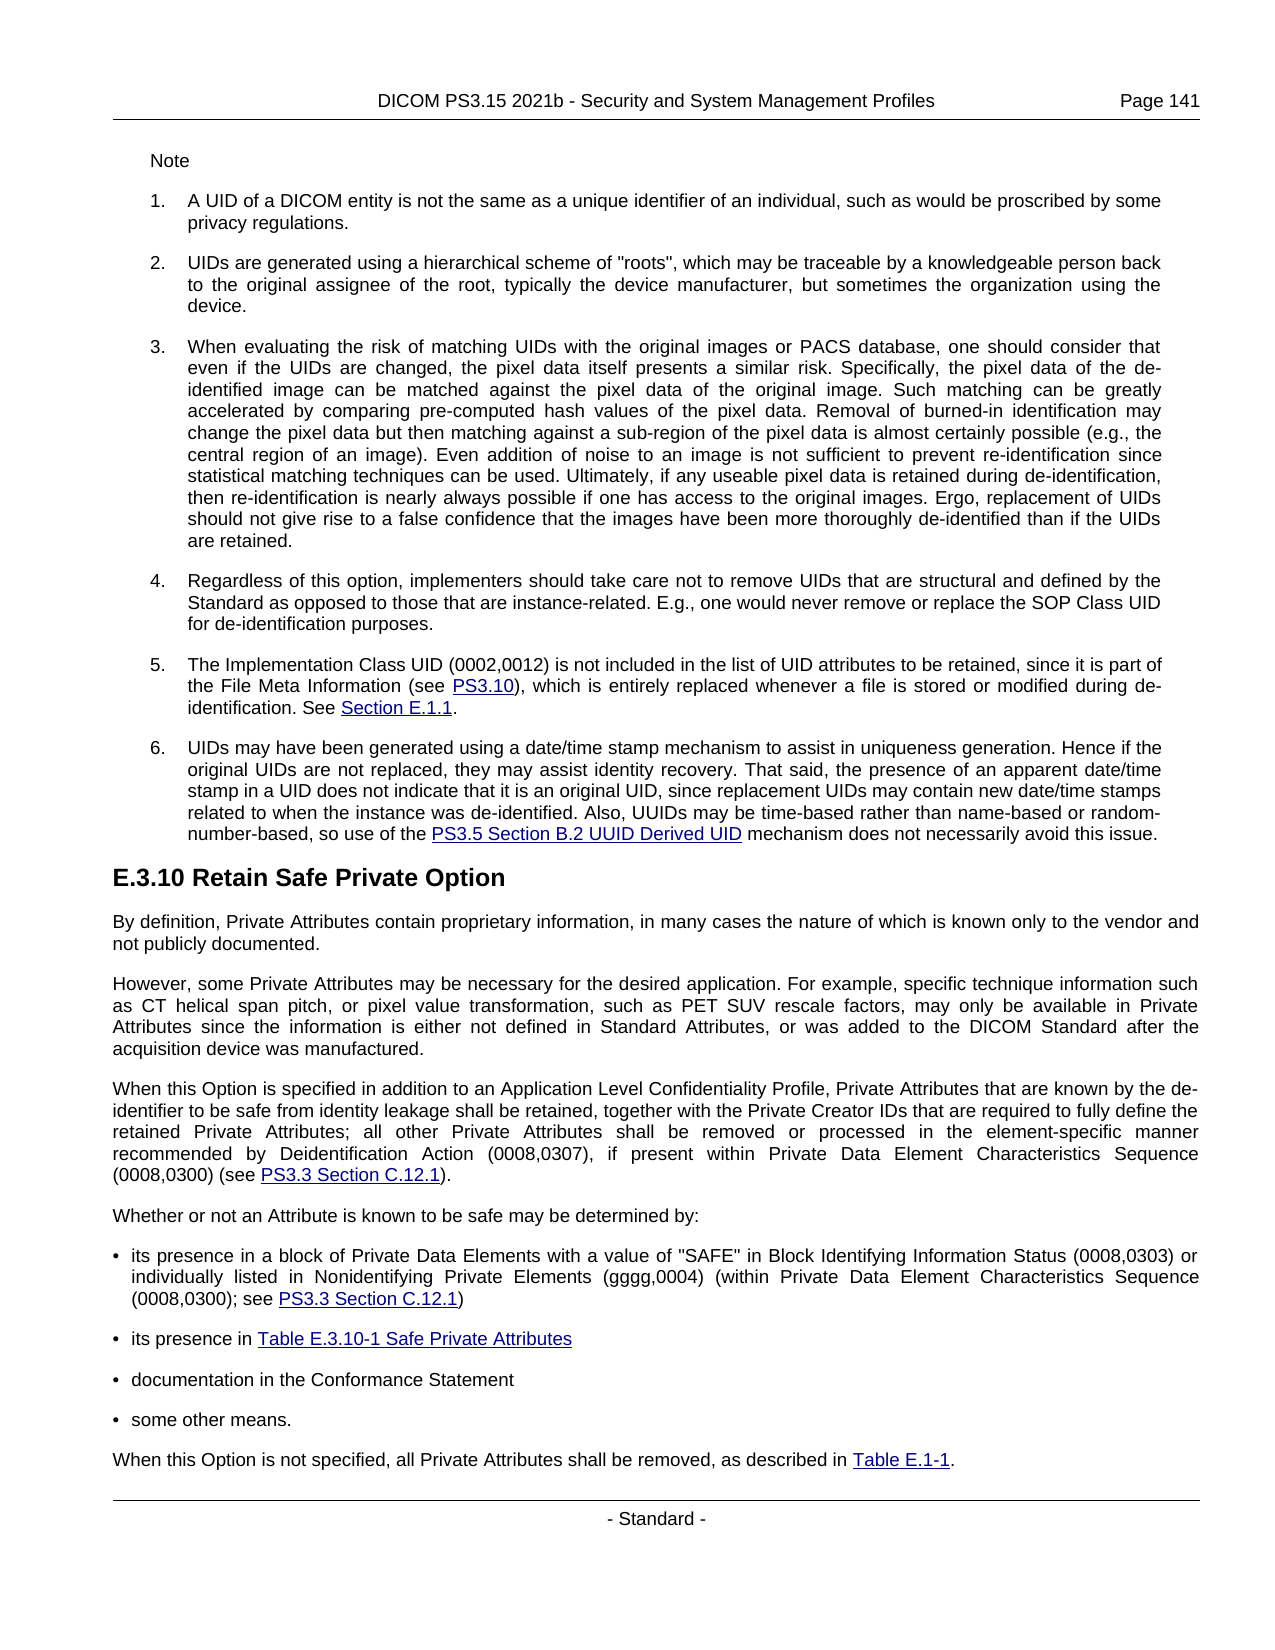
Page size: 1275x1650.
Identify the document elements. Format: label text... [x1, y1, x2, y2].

text Note [150, 150, 1162, 172]
text 1. A UID of a DICOM entity is not the same as a unique identifier of an individual, such as would be proscribed by some privacy regulations. [150, 190, 1162, 233]
text E.3.10 Retain Safe Private Option [112, 863, 1200, 892]
text However, some Private Attributes may be necessary for the desired application. For example, specific technique information such as CT helical span pitch, or pixel value transformation, such as PET SUV rescale factors, may only be available in Private Attributes since the information is either not defined in Standard Attributes, or was added to the DICOM Standard after the acquisition device was manufactured. [112, 973, 1200, 1059]
text 2. UIDs are generated using a hierarchical scheme of "roots", which may be traceable by a knowledgeable person back to the original assignee of the root, typically the device manufacturer, but sometimes the organization using the device. [150, 252, 1162, 317]
text • its presence in a block of Private Data Elements with a value of "SAFE" in Block Identifying Information Status (0008,0303) or individually listed in Nonidentifying Private Elements (gggg,0004) (within Private Data Element Characteristics Sequence (0008,0300); see PS3.3 Section C.12.1) [112, 1245, 1200, 1309]
text • documentation in the Conformance Statement [112, 1368, 1200, 1390]
text • its presence in Table E.3.10-1 Safe Private Attributes [112, 1328, 1200, 1350]
text When this Option is specified in addition to an Application Level Confidentiality Profile, Private Attributes that are known by the de-identifier to be safe from identity leakage shall be retained, together with the Private Creator IDs that are required to fully define the retained Private Attributes; all other Private Attributes shall be removed or processed in the element-specific manner recommended by Deidentification Action (0008,0307), if present within Private Data Element Characteristics Sequence (0008,0300) (see PS3.3 Section C.12.1). [112, 1078, 1200, 1186]
text Whether or not an Attribute is known to be safe may be determined by: [112, 1204, 1200, 1226]
text By definition, Private Attributes contain proprietary information, in many cases the nature of which is known only to the vendor and not publicly documented. [112, 911, 1200, 954]
text When this Option is not specified, all Private Attributes shall be removed, as described in Table E.1-1. [112, 1449, 1200, 1471]
text 5. The Implementation Class UID (0002,0012) is not included in the list of UID attributes to be retained, since it is part of the File Meta Information (see PS3.10), which is entirely replaced whenever a file is stored or modified during de-identification. See Section E.1.1. [150, 653, 1162, 718]
text • some other means. [112, 1409, 1200, 1430]
text 3. When evaluating the risk of matching UIDs with the original images or PACS database, one should consider that even if the UIDs are changed, the pixel data itself presents a similar risk. Specifically, the pixel data of the de-identified image can be matched against the pixel data of the original image. Such matching can be greatly accelerated by comparing pre-computed hash values of the pixel data. Removal of burned-in identification may change the pixel data but then matching against a sub-region of the pixel data is almost certainly possible (e.g., the central region of an image). Even addition of noise to an image is not sufficient to prevent re-identification since statistical matching techniques can be used. Ultimately, if any useable pixel data is retained during de-identification, then re-identification is nearly always possible if one has access to the original images. Ergo, replacement of UIDs should not give rise to a false confidence that the images have been more thoroughly de-identified than if the UIDs are retained. [150, 336, 1162, 551]
text 6. UIDs may have been generated using a date/time stamp mechanism to assist in uniqueness generation. Hence if the original UIDs are not replaced, they may assist identity recovery. That said, the presence of an apparent date/time stamp in a UID does not indicate that it is an original UID, since replacement UIDs may contain new date/time stamps related to when the instance was de-identified. Also, UUIDs may be time-based rather than name-based or random-number-based, so use of the PS3.5 Section B.2 UUID Derived UID mechanism does not necessarily avoid this issue. [150, 737, 1162, 845]
text 4. Regardless of this option, implementers should take care not to remove UIDs that are structural and defined by the Standard as opposed to those that are instance-related. E.g., one would never remove or replace the SOP Class UID for de-identification purposes. [150, 570, 1162, 635]
